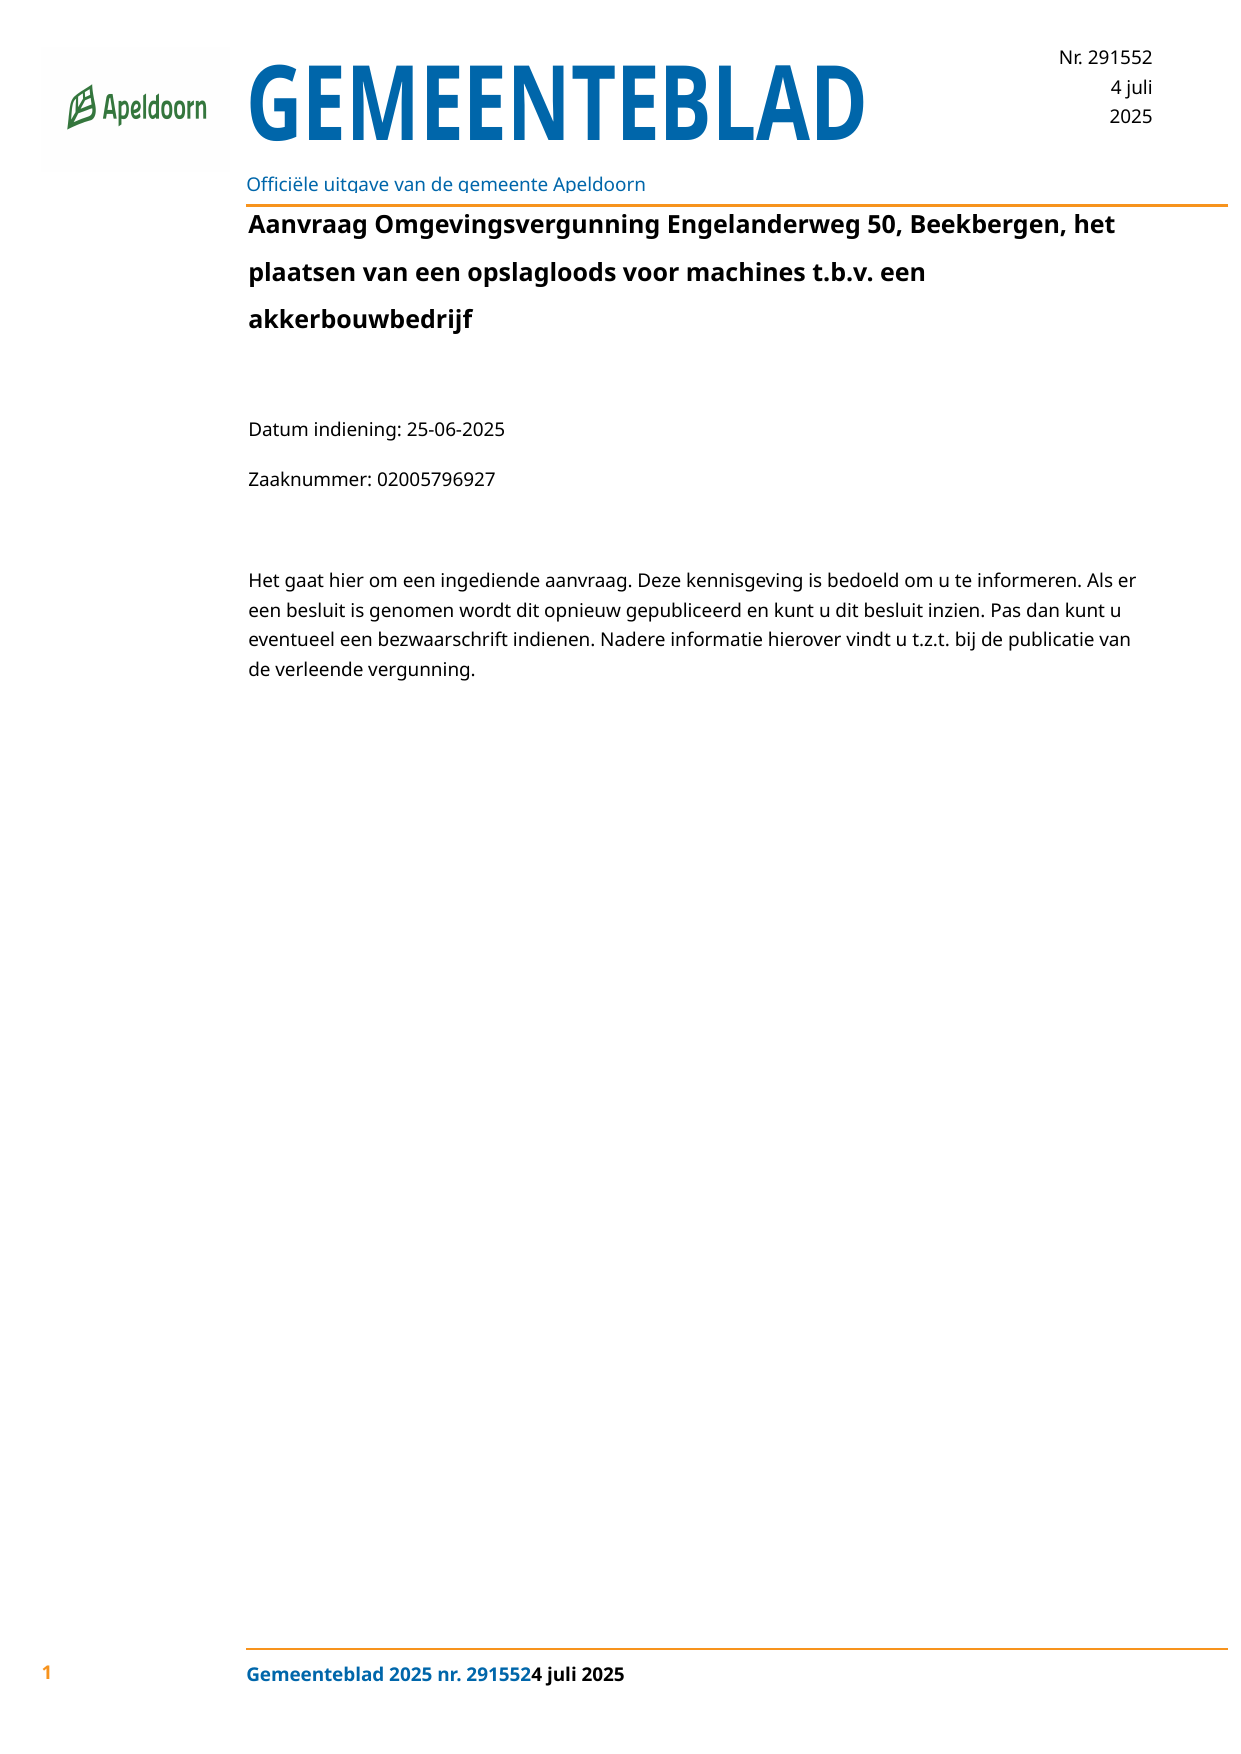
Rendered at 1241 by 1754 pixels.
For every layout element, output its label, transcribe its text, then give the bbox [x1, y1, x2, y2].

text Aanvraag Omgevingsvergunning Engelanderweg 50, Beekbergen, het plaatsen van een opslagloods voor machines t.b.v. een akkerbouwbedrijf [248, 207, 1152, 336]
text Zaaknummer: 02005796927 [248, 466, 1152, 492]
picture [41, 47, 231, 172]
text Het gaat hier om een ingediende aanvraag. Deze kennisgeving is bedoeld om u te informeren. Als er een besluit is genomen wordt dit opnieuw gepubliceerd en kunt u dit besluit inzien. Pas dan kunt u eventueel een bezwaarschrift indienen. Nadere informatie hierover vindt u t.z.t. bij de publicatie van de verleende vergunning. [248, 567, 1152, 682]
text Datum indiening: 25-06-2025 [248, 416, 1152, 442]
